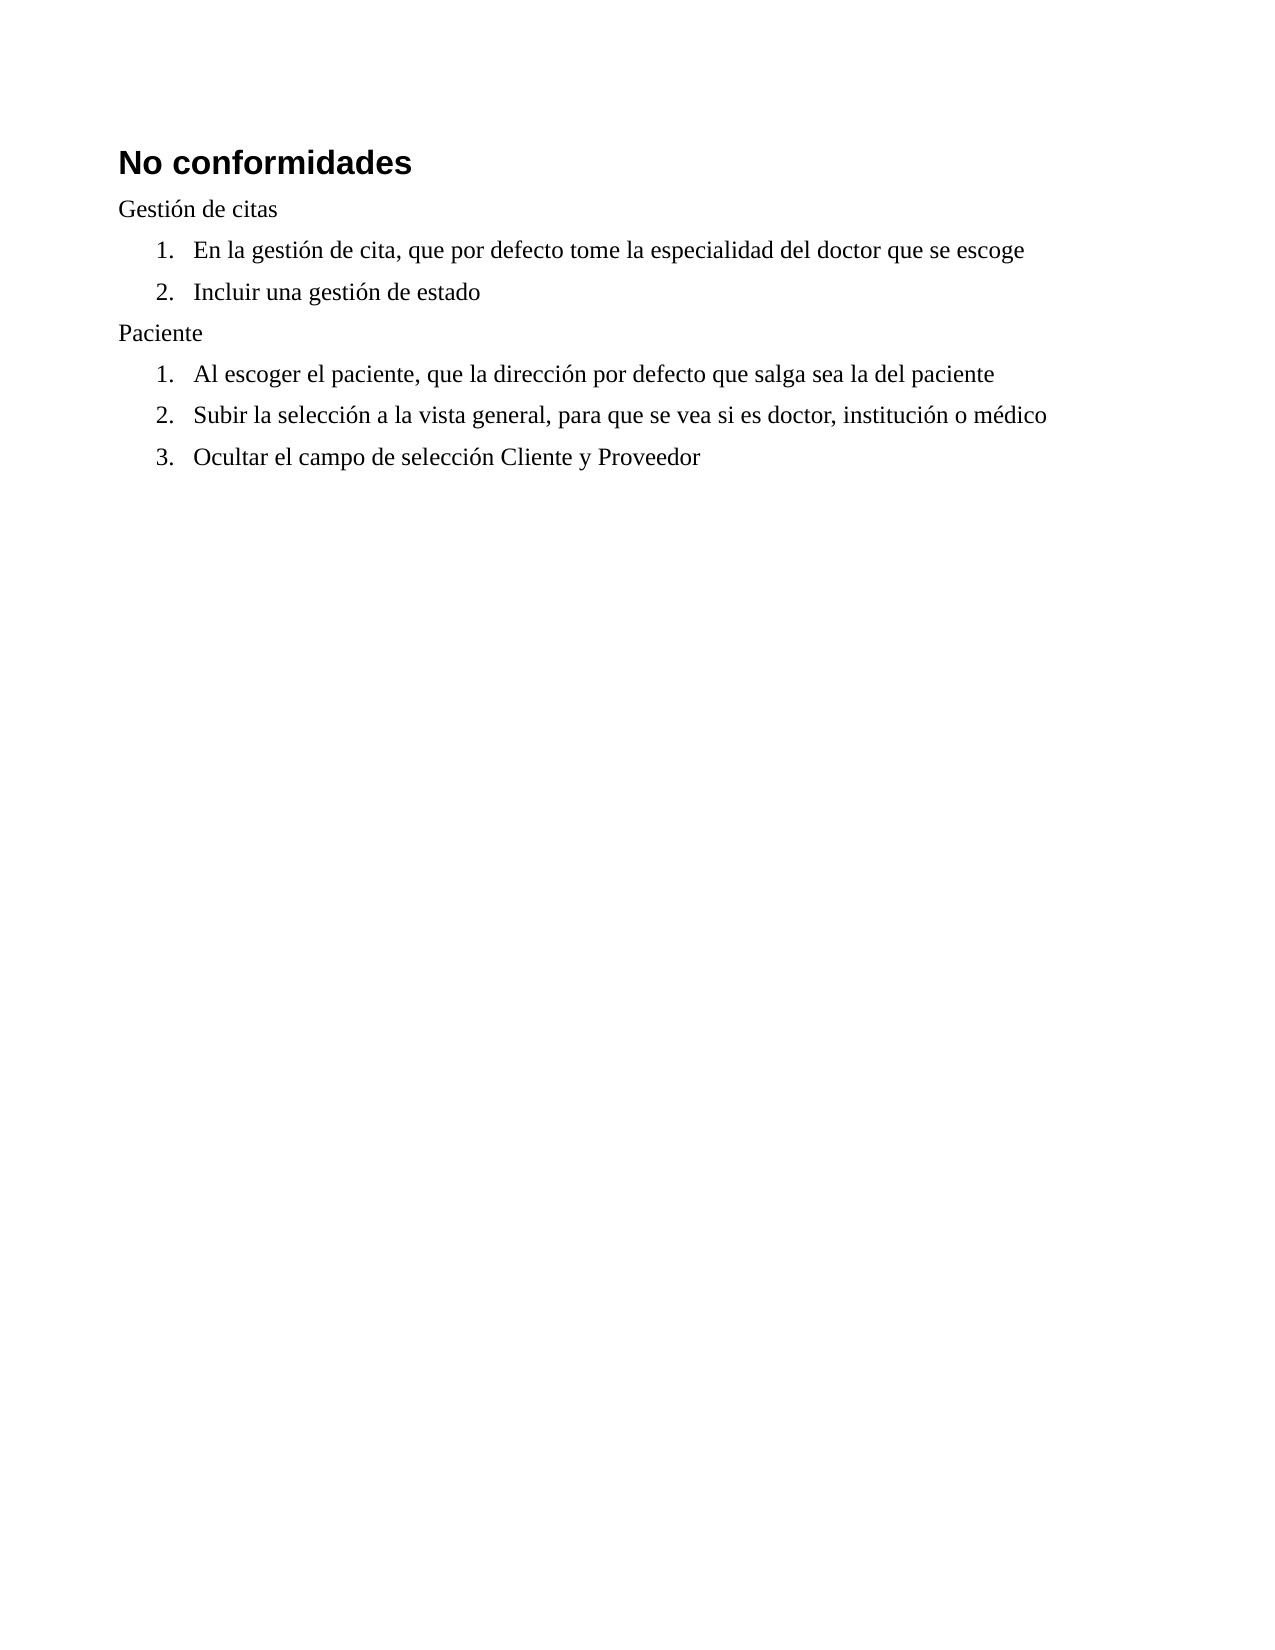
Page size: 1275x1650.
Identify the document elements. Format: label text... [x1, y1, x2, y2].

text Gestión de citas [118, 194, 1157, 223]
text Paciente [118, 318, 1157, 347]
list Incluir una gestión de estado [156, 277, 1157, 306]
list Al escoger el paciente, que la dirección por defecto que salga sea la del paciente [156, 359, 1157, 388]
list En la gestión de cita, que por defecto tome la especialidad del doctor que se escoge [156, 236, 1157, 264]
list Subir la selección a la vista general, para que se vea si es doctor, institución o médico [156, 401, 1157, 429]
list Ocultar el campo de selección Cliente y Proveedor [156, 442, 1157, 471]
subtitle No conformidades [118, 143, 1157, 182]
